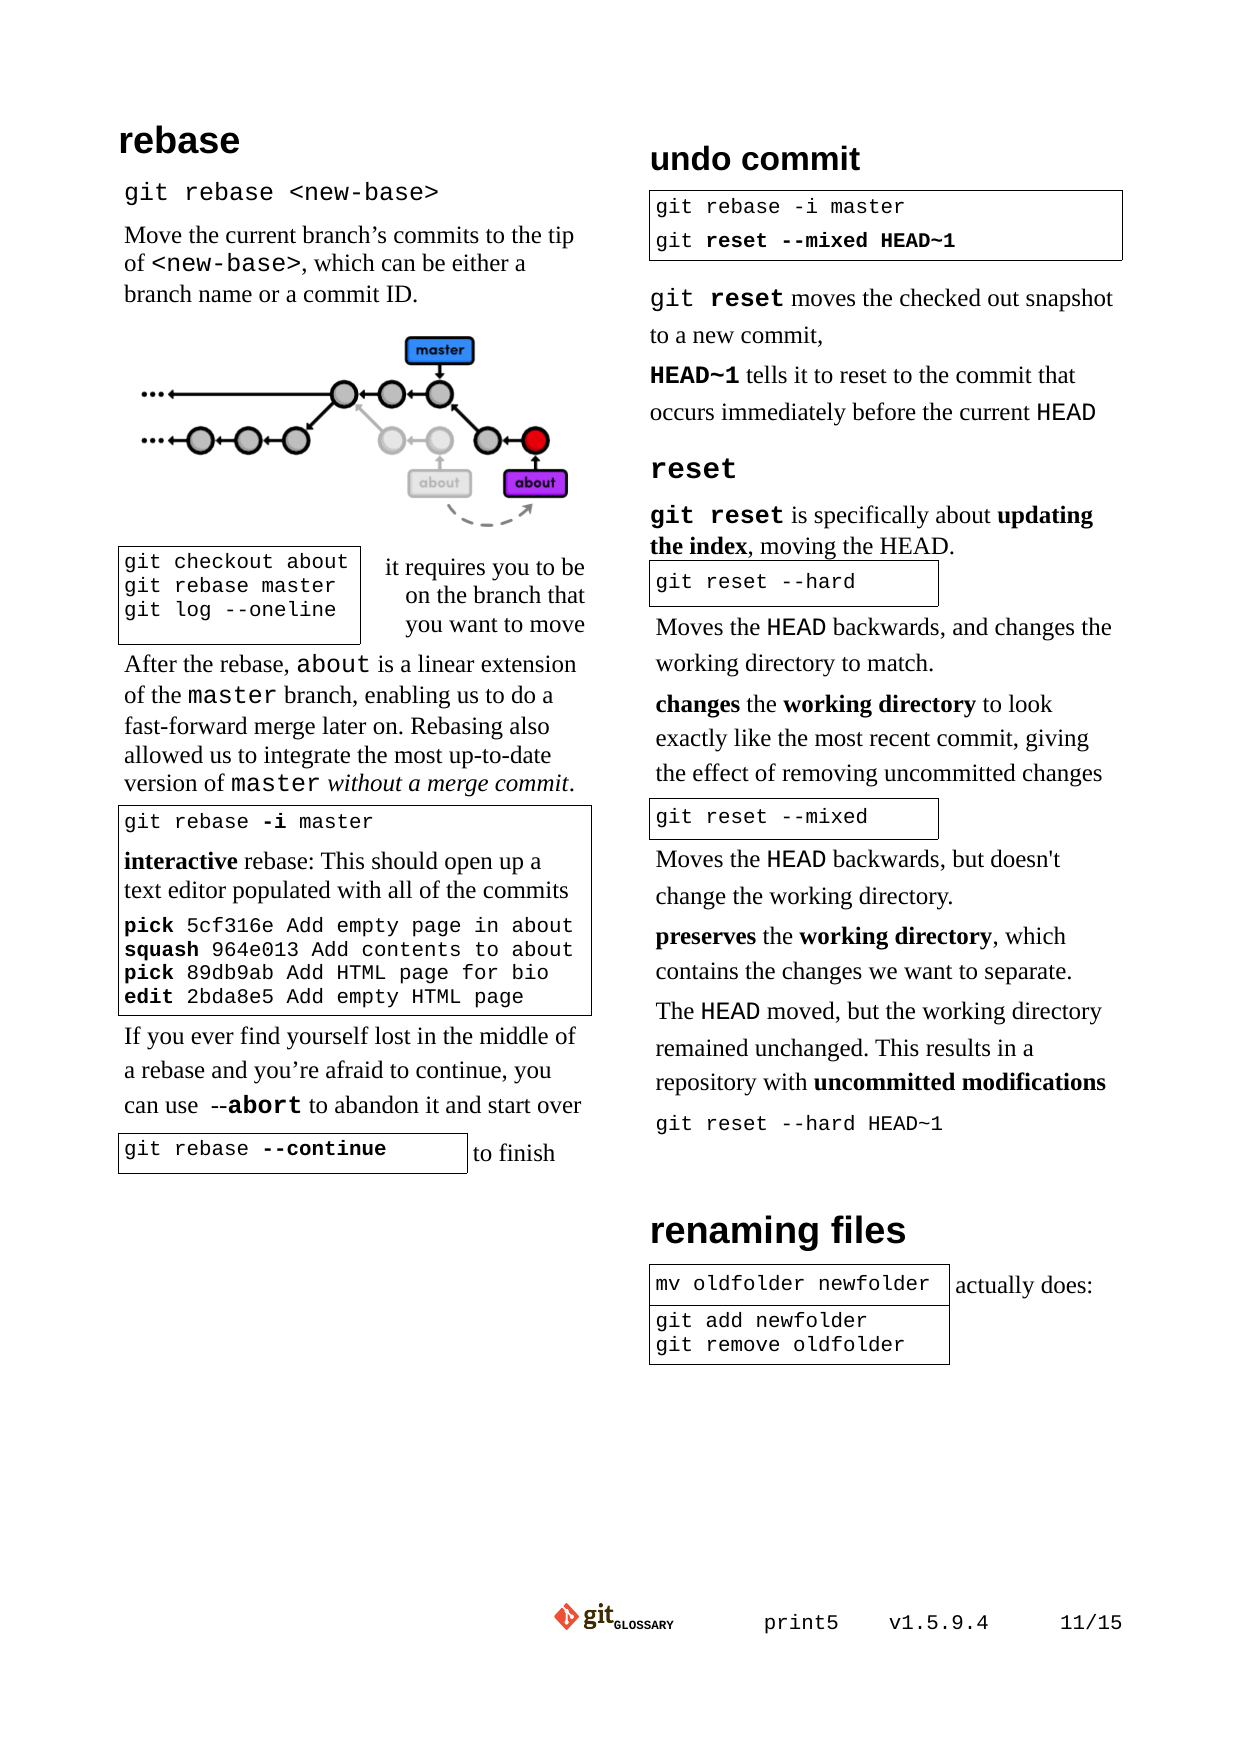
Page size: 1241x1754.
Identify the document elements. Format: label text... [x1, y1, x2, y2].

table_header git reset --hard [650, 561, 938, 606]
subtitle rebase [118, 118, 591, 162]
table_cell Move the current branch’s commits to the tip of <new-base>, which can be either a branch name or a commit ID. [118, 214, 591, 314]
table_cell If you ever find yourself lost in the middle of a rebase and you’re afraid to continue, you can use --abort to abandon it and start over [118, 1016, 591, 1133]
text git reset is specifically about updating the index, moving the HEAD. [649, 500, 1122, 560]
table_cell Moves the HEAD backwards, but doesn't change the working directory. preserves the working directory, which contains the changes we want to separate. The HEAD moved, but the working directory remained unchanged. This results in a repository with uncommitted modifications [650, 839, 1121, 1108]
table_cell git checkout about git rebase master git log --oneline [119, 547, 360, 643]
table_cell git rebase -i master [119, 806, 591, 840]
picture [554, 1603, 614, 1630]
table_cell Moves the HEAD backwards, and changes the working directory to match. changes the working directory to look exactly like the most recent commit, giving the effect of removing uncommitted changes [650, 606, 1121, 798]
table_header mv oldfolder newfolder [650, 1265, 949, 1305]
table_cell interactive rebase: This should open up a text editor populated with all of the commits [119, 840, 591, 909]
table_header [939, 560, 1121, 606]
text HEAD~1 tells it to reset to the commit that occurs immediately before the current HEAD [649, 360, 1122, 428]
picture [123, 319, 585, 540]
table_cell [939, 798, 1121, 838]
table_header git rebase <new-base> [118, 174, 591, 214]
table_header actually does: [950, 1264, 1122, 1305]
table_cell git reset --mixed [650, 799, 938, 838]
text git reset moves the checked out snapshot to a new commit, [649, 283, 1122, 349]
table_cell git rebase --continue [119, 1134, 467, 1173]
table_cell [950, 1305, 1122, 1363]
subtitle renaming files [649, 1208, 1122, 1252]
subtitle undo commit [649, 139, 1122, 178]
table_cell After the rebase, about is a linear extension of the master branch, enabling us to do a fast-forward merge later on. Rebasing also allowed us to integrate the most up-to-date version of master without a merge commit. [118, 644, 591, 805]
table_cell [118, 314, 591, 546]
subtitle reset [649, 454, 1122, 488]
table_cell git add newfolder git remove oldfolder [650, 1306, 949, 1363]
table_cell it requires you to be on the branch that you want to move [361, 546, 591, 643]
table_header git rebase -i master git reset --mixed HEAD~1 [650, 191, 1122, 259]
table_cell git reset --hard HEAD~1 [650, 1108, 1121, 1143]
table_cell to finish [468, 1133, 591, 1173]
table_cell pick 5cf316e Add empty page in about squash 964e013 Add contents to about pick 89db9ab Add HTML page for bio edit 2bda8e5 Add empty HTML page [119, 909, 591, 1015]
